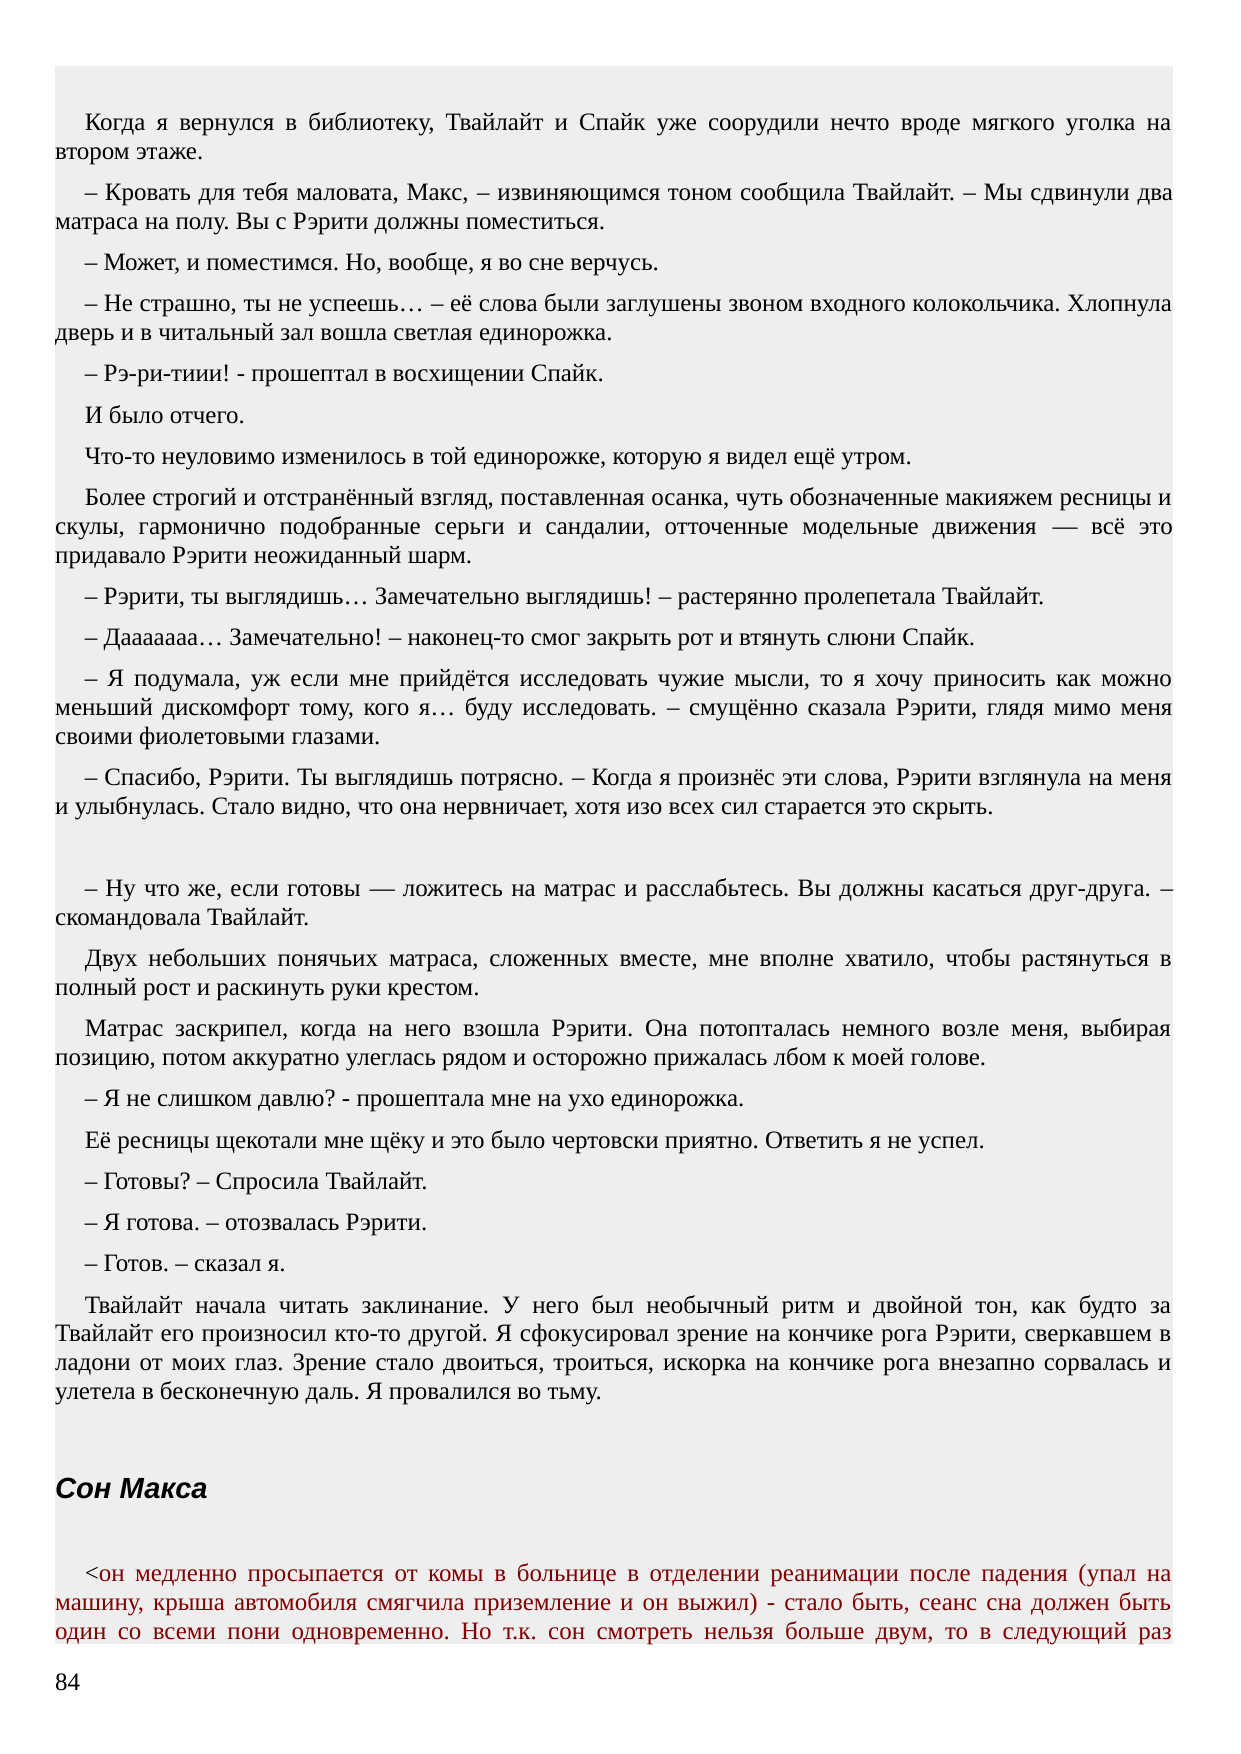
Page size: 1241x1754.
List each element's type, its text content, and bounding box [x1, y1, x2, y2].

text – Не страшно, ты не успеешь… – её слова были заглушены звоном входного колокольчика. Хлопнула дверь и в читальный зал вошла светлая единорожка. [55, 288, 1173, 346]
text – Может, и поместимся. Но, вообще, я во сне верчусь. [55, 247, 1173, 276]
text – Я не слишком давлю? - прошептала мне на ухо единорожка. [55, 1083, 1173, 1112]
text Когда я вернулся в библиотеку, Твайлайт и Спайк уже соорудили нечто вроде мягкого уголка на втором этаже. [55, 107, 1173, 165]
text – Я подумала, уж если мне прийдётся исследовать чужие мысли, то я хочу приносить как можно меньший дискомфорт тому, кого я… буду исследовать. – смущённо сказала Рэрити, глядя мимо меня своими фиолетовыми глазами. [55, 663, 1173, 750]
text – Дааааааа… Замечательно! – наконец-то смог закрыть рот и втянуть слюни Спайк. [55, 622, 1173, 651]
text – Кровать для тебя маловата, Макс, – извиняющимся тоном сообщила Твайлайт. – Мы сдвинули два матраса на полу. Вы с Рэрити должны поместиться. [55, 177, 1173, 235]
text Её ресницы щекотали мне щёку и это было чертовски приятно. Ответить я не успел. [55, 1125, 1173, 1153]
text – Рэ-ри-тиии! - прошептал в восхищении Спайк. [55, 358, 1173, 387]
subtitle Сон Макса [55, 1471, 1173, 1504]
text Матрас заскрипел, когда на него взошла Рэрити. Она потопталась немного возле меня, выбирая позицию, потом аккуратно улеглась рядом и осторожно прижалась лбом к моей голове. [55, 1013, 1173, 1071]
text Что-то неуловимо изменилось в той единорожке, которую я видел ещё утром. [55, 441, 1173, 470]
text – Рэрити, ты выглядишь… Замечательно выглядишь! – растерянно пролепетала Твайлайт. [55, 581, 1173, 610]
text И было отчего. [55, 400, 1173, 428]
text – Готов. – сказал я. [55, 1248, 1173, 1277]
text Твайлайт начала читать заклинание. У него был необычный ритм и двойной тон, как будто за Твайлайт его произносил кто-то другой. Я сфокусировал зрение на кончике рога Рэрити, сверкавшем в ладони от моих глаз. Зрение стало двоиться, троиться, искорка на кончике рога внезапно сорвалась и улетела в бесконечную даль. Я провалился во тьму. [55, 1290, 1173, 1405]
text Более строгий и отстранённый взгляд, поставленная осанка, чуть обозначенные макияжем ресницы и скулы, гармонично подобранные серьги и сандалии, отточенные модельные движения — всё это придавало Рэрити неожиданный шарм. [55, 482, 1173, 568]
text – Я готова. – отозвалась Рэрити. [55, 1207, 1173, 1236]
text Двух небольших понячьих матраса, сложенных вместе, мне вполне хватило, чтобы растянуться в полный рост и раскинуть руки крестом. [55, 943, 1173, 1001]
text – Спасибо, Рэрити. Ты выглядишь потрясно. – Когда я произнёс эти слова, Рэрити взглянула на меня и улыбнулась. Стало видно, что она нервничает, хотя изо всех сил старается это скрыть. [55, 762, 1173, 820]
text – Готовы? – Спросила Твайлайт. [55, 1166, 1173, 1195]
text <он медленно просыпается от комы в больнице в отделении реанимации после падения (упал на машину, крыша автомобиля смягчила приземление и он выжил) - стало быть, сеанс сна должен быть один со всеми пони одновременно. Но т.к. сон смотреть нельзя больше двум, то в следующий раз [55, 1558, 1173, 1644]
text – Ну что же, если готовы — ложитесь на матрас и расслабьтесь. Вы должны касаться друг-друга. – скомандовала Твайлайт. [55, 873, 1173, 931]
